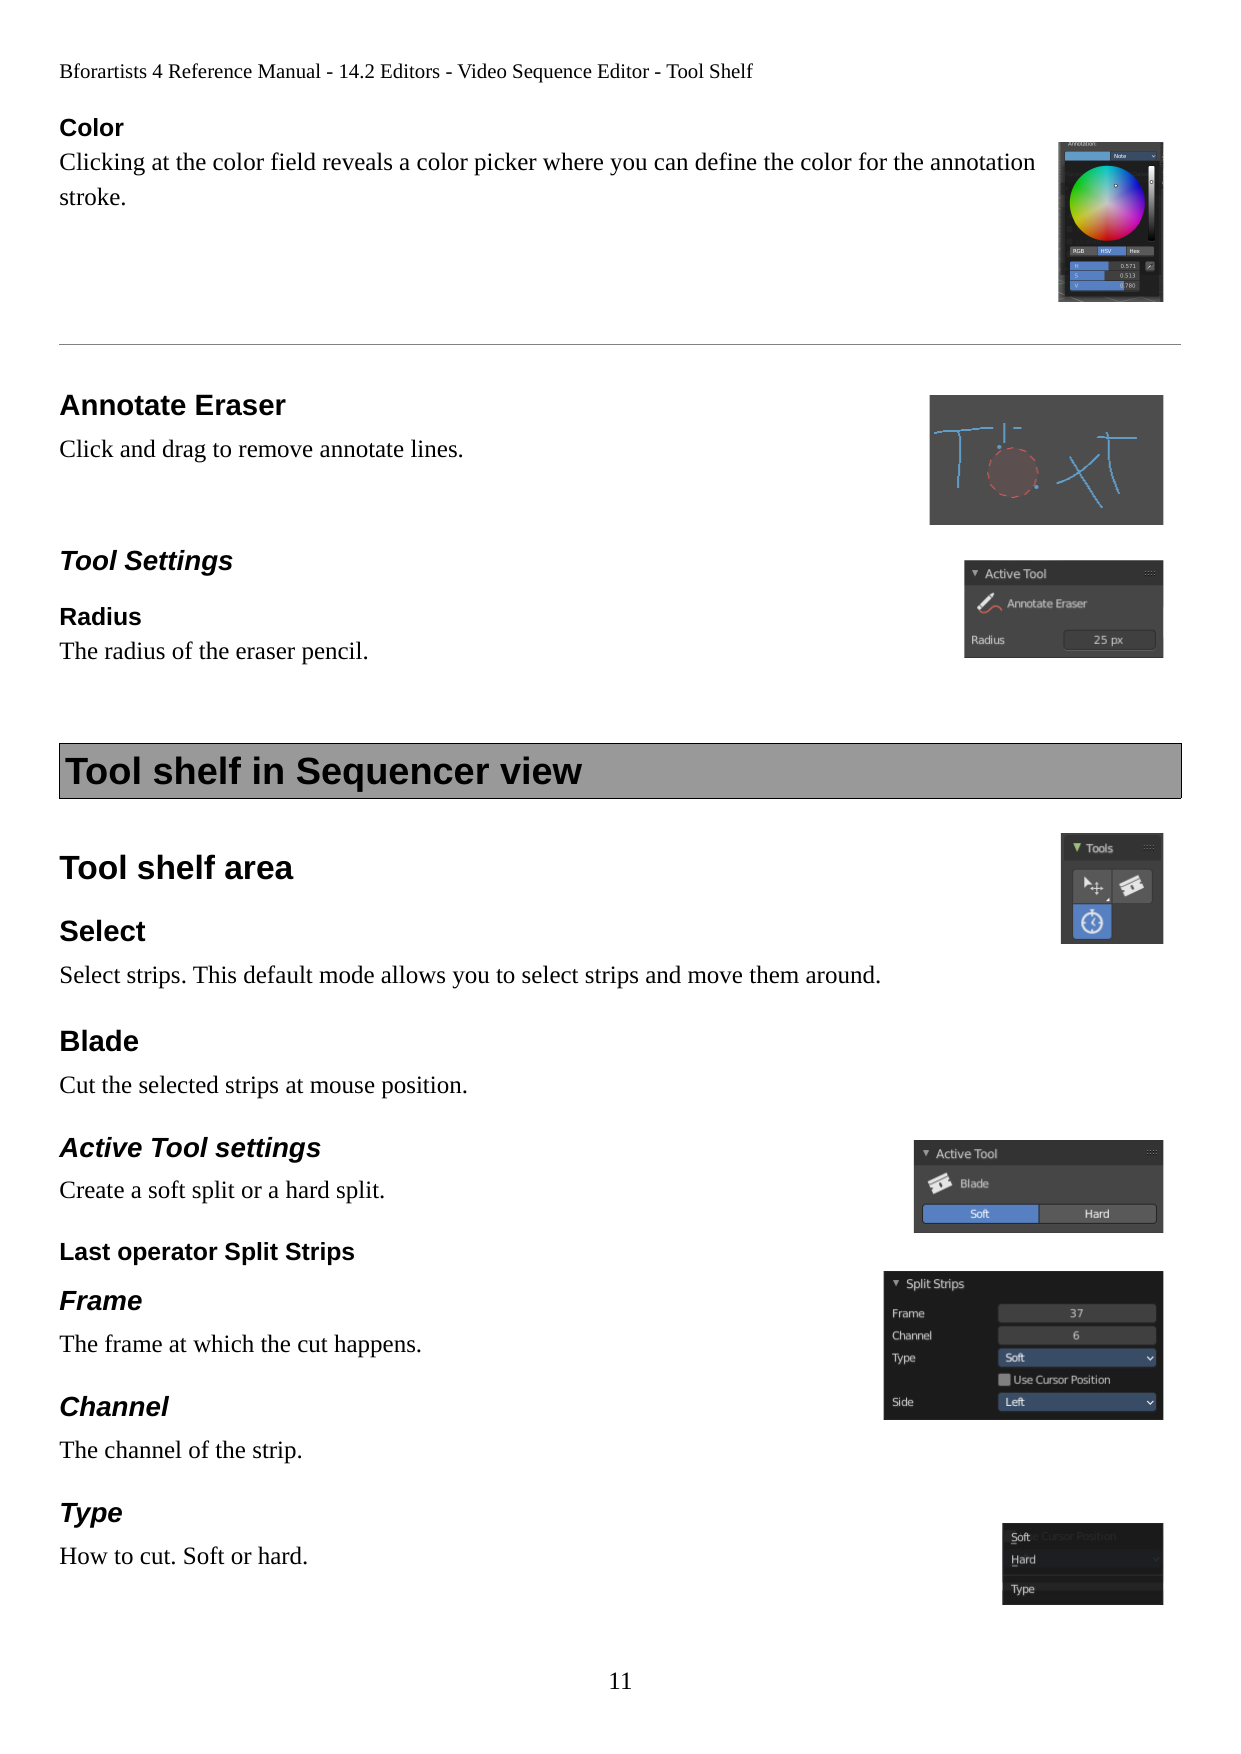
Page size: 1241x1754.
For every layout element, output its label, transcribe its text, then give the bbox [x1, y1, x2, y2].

subtitle Active Tool settings [59, 1131, 1181, 1163]
subtitle Tool Settings [59, 545, 1181, 577]
text The frame at which the cut happens. [59, 1329, 883, 1358]
picture [1058, 142, 1164, 302]
subtitle Channel [59, 1390, 1181, 1422]
subtitle Frame [59, 1284, 883, 1316]
picture [929, 395, 1164, 525]
subtitle [1164, 1284, 1181, 1316]
text Click and drag to remove annotate lines. [59, 434, 929, 463]
picture [1002, 1523, 1164, 1605]
text Create a soft split or a hard split. [59, 1176, 913, 1204]
picture [1060, 833, 1164, 944]
picture [964, 560, 1164, 658]
text How to cut. Soft or hard. [59, 1541, 1002, 1569]
subtitle [1164, 848, 1181, 886]
subtitle [1164, 602, 1181, 630]
text The radius of the eraser pencil. [59, 636, 1181, 665]
subtitle Last operator Split Strips [59, 1237, 1181, 1266]
text Clicking at the color field reveals a color picker where you can define the color for the annotation stroke. [59, 147, 1058, 211]
subtitle Radius [59, 602, 964, 630]
subtitle Tool shelf area [59, 848, 1060, 886]
picture [913, 1140, 1164, 1233]
subtitle Select [59, 913, 1181, 947]
subtitle Color [59, 113, 1181, 141]
subtitle Type [59, 1496, 1181, 1528]
table_header Tool shelf in Sequencer view [60, 744, 1181, 798]
text The channel of the strip. [59, 1435, 1181, 1463]
text Cut the selected strips at mouse position. [59, 1070, 1181, 1098]
picture [883, 1271, 1164, 1420]
text Select strips. This default mode allows you to select strips and move them around. [59, 960, 1181, 988]
subtitle Blade [59, 1023, 1181, 1057]
subtitle Annotate Eraser [59, 388, 1181, 422]
